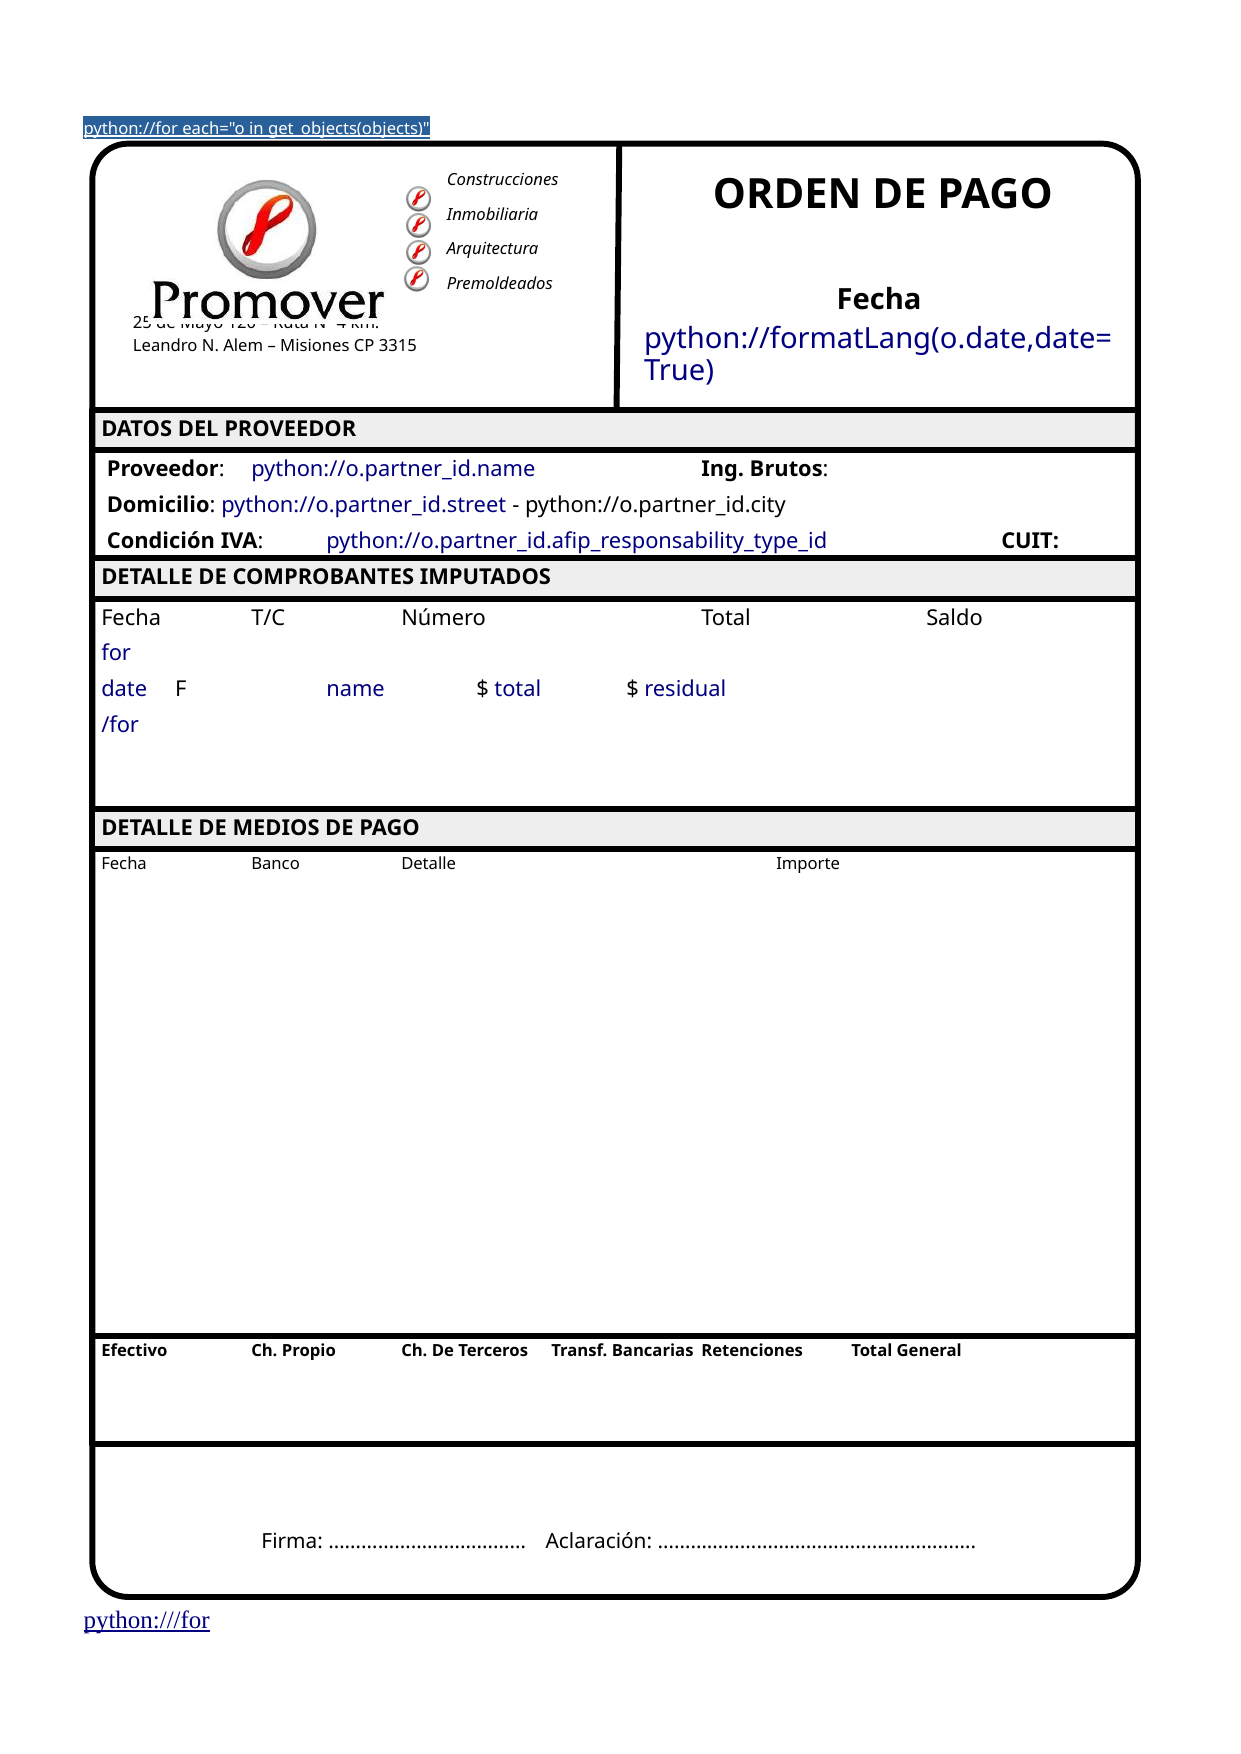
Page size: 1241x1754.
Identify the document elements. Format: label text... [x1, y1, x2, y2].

text python://for each="o in get_objects(objects)" [83, 116, 1151, 139]
picture [402, 185, 432, 293]
picture [147, 175, 387, 324]
text python:///for [83, 1605, 1151, 1634]
